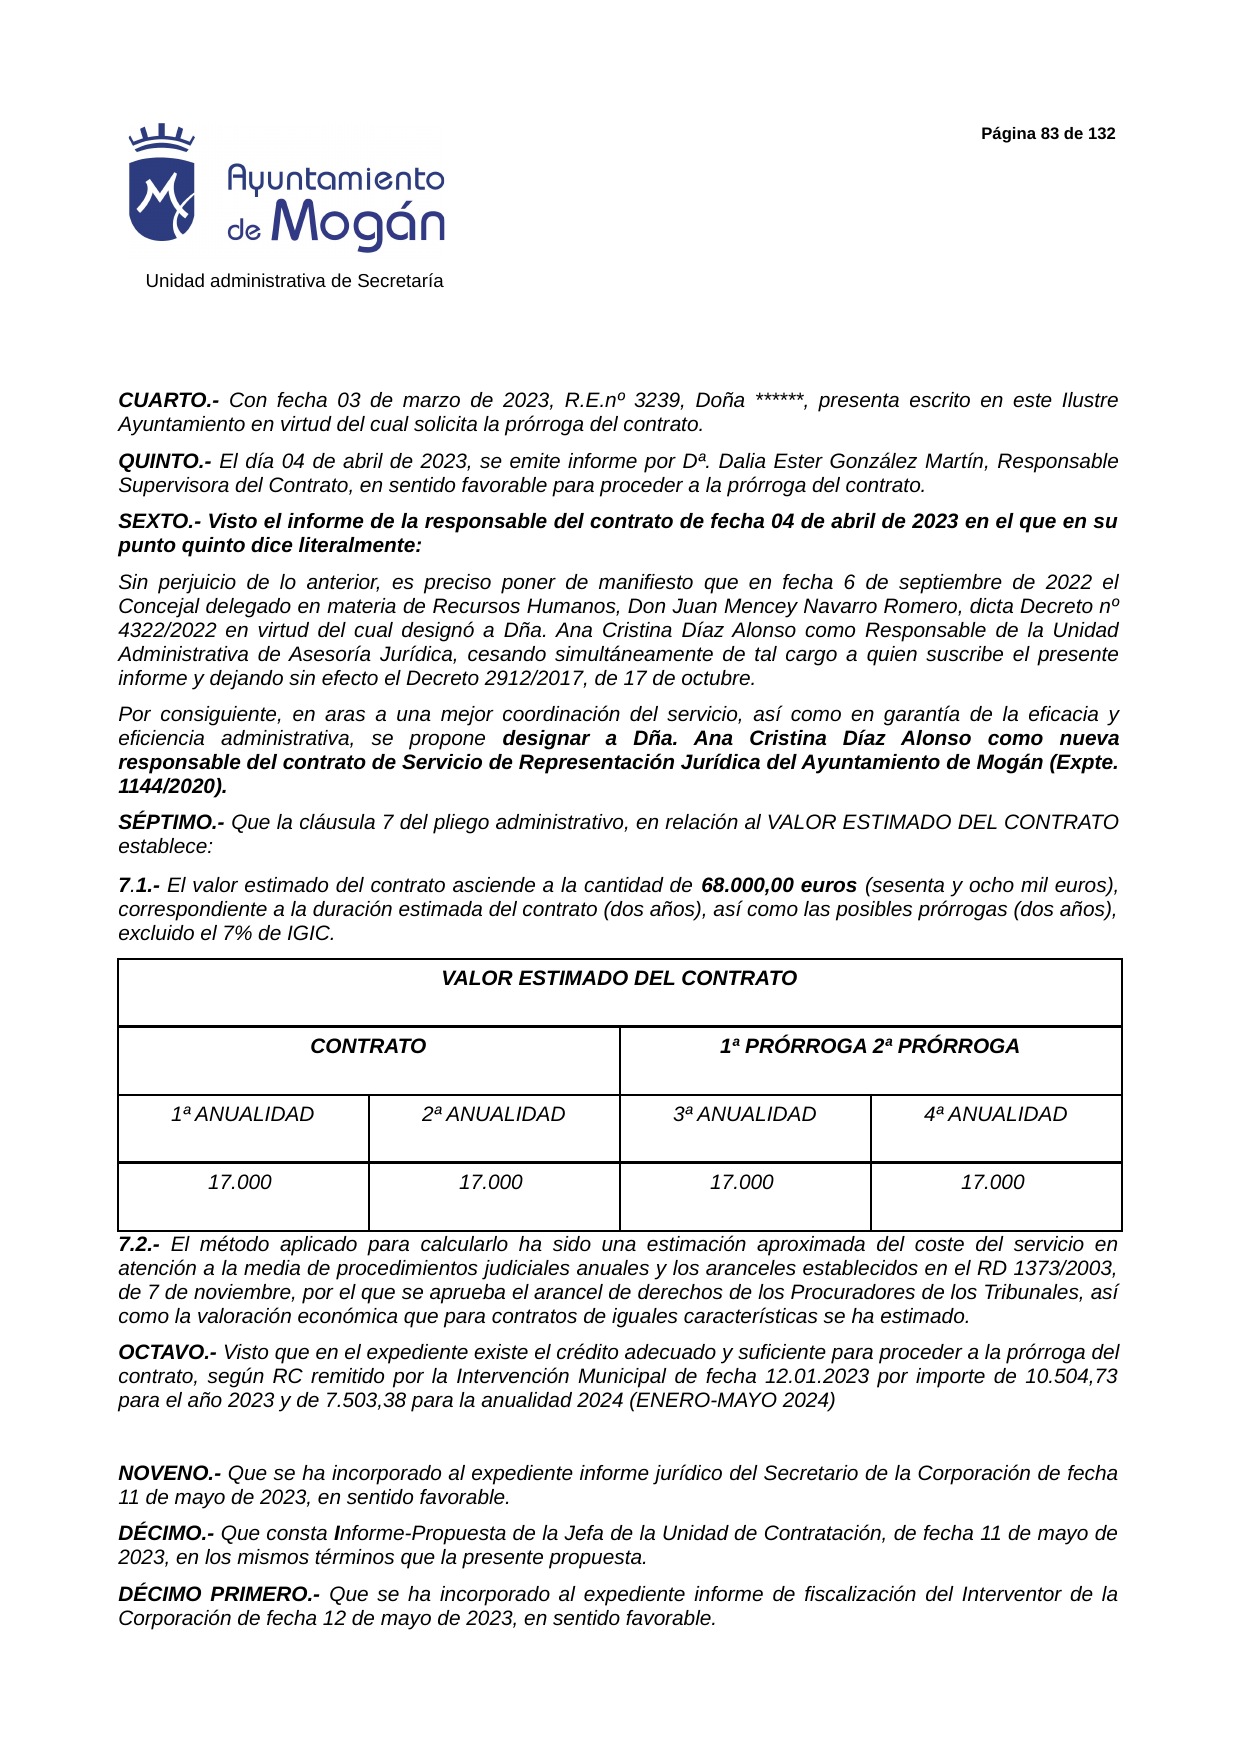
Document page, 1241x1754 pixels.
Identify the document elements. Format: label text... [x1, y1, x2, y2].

text CUARTO.- Con fecha 03 de marzo de 2023, R.E.nº 3239, Doña ******, presenta escrito en este Ilustre Ayuntamiento en virtud del cual solicita la prórroga del contrato. [118, 388, 1122, 436]
text DÉCIMO PRIMERO.- Que se ha incorporado al expediente informe de fiscalización del Interventor de la Corporación de fecha 12 de mayo de 2023, en sentido favorable. [118, 1582, 1122, 1629]
text Por consiguiente, en aras a una mejor coordinación del servicio, así como en garantía de la eficacia y eficiencia administrativa, se propone designar a Dña. Ana Cristina Díaz Alonso como nueva responsable del contrato de Servicio de Representación Jurídica del Ayuntamiento de Mogán (Expte. 1144/2020). [118, 702, 1122, 798]
text NOVENO.- Que se ha incorporado al expediente informe jurídico del Secretario de la Corporación de fecha 11 de mayo de 2023, en sentido favorable. [118, 1461, 1122, 1509]
table_cell 17.000 [119, 1164, 368, 1229]
table_cell 17.000 [872, 1164, 1121, 1229]
text SÉPTIMO.- Que la cláusula 7 del pliego administrativo, en relación al VALOR ESTIMADO DEL CONTRATO establece: [118, 810, 1122, 858]
text 7.1.- El valor estimado del contrato asciende a la cantidad de 68.000,00 euros (sesenta y ocho mil euros), correspondiente a la duración estimada del contrato (dos años), así como las posibles prórrogas (dos años), excluido el 7% de IGIC. [118, 871, 1122, 945]
text OCTAVO.- Visto que en el expediente existe el crédito adecuado y suficiente para proceder a la prórroga del contrato, según RC remitido por la Intervención Municipal de fecha 12.01.2023 por importe de 10.504,73 para el año 2023 y de 7.503,38 para la anualidad 2024 (ENERO-MAYO 2024) [118, 1340, 1122, 1412]
table_cell 2ª ANUALIDAD [370, 1096, 619, 1161]
text Sin perjuicio de lo anterior, es preciso poner de manifiesto que en fecha 6 de septiembre de 2022 el Concejal delegado en materia de Recursos Humanos, Don Juan Mencey Navarro Romero, dicta Decreto nº 4322/2022 en virtud del cual designó a Dña. Ana Cristina Díaz Alonso como Responsable de la Unidad Administrativa de Asesoría Jurídica, cesando simultáneamente de tal cargo a quien suscribe el presente informe y dejando sin efecto el Decreto 2912/2017, de 17 de octubre. [118, 569, 1122, 689]
text DÉCIMO.- Que consta Informe-Propuesta de la Jefa de la Unidad de Contratación, de fecha 11 de mayo de 2023, en los mismos términos que la presente propuesta. [118, 1521, 1122, 1569]
text QUINTO.- El día 04 de abril de 2023, se emite informe por Dª. Dalia Ester González Martín, Responsable Supervisora del Contrato, en sentido favorable para proceder a la prórroga del contrato. [118, 449, 1122, 497]
table_cell CONTRATO [119, 1028, 619, 1093]
text SEXTO.- Visto el informe de la responsable del contrato de fecha 04 de abril de 2023 en el que en su punto quinto dice literalmente: [118, 509, 1122, 557]
picture [128, 123, 445, 259]
text 7.2.- El método aplicado para calcularlo ha sido una estimación aproximada del coste del servicio en atención a la media de procedimientos judiciales anuales y los aranceles establecidos en el RD 1373/2003, de 7 de noviembre, por el que se aprueba el arancel de derechos de los Procuradores de los Tribunales, así como la valoración económica que para contratos de iguales características se ha estimado. [118, 1232, 1122, 1327]
table_cell 17.000 [370, 1164, 619, 1229]
table_cell 4ª ANUALIDAD [872, 1096, 1121, 1161]
table_cell 3ª ANUALIDAD [621, 1096, 870, 1161]
table_cell 1ª PRÓRROGA 2ª PRÓRROGA [621, 1028, 1121, 1093]
table_cell 17.000 [621, 1164, 870, 1229]
table_header VALOR ESTIMADO DEL CONTRATO [119, 960, 1121, 1025]
table_cell 1ª ANUALIDAD [119, 1096, 368, 1161]
